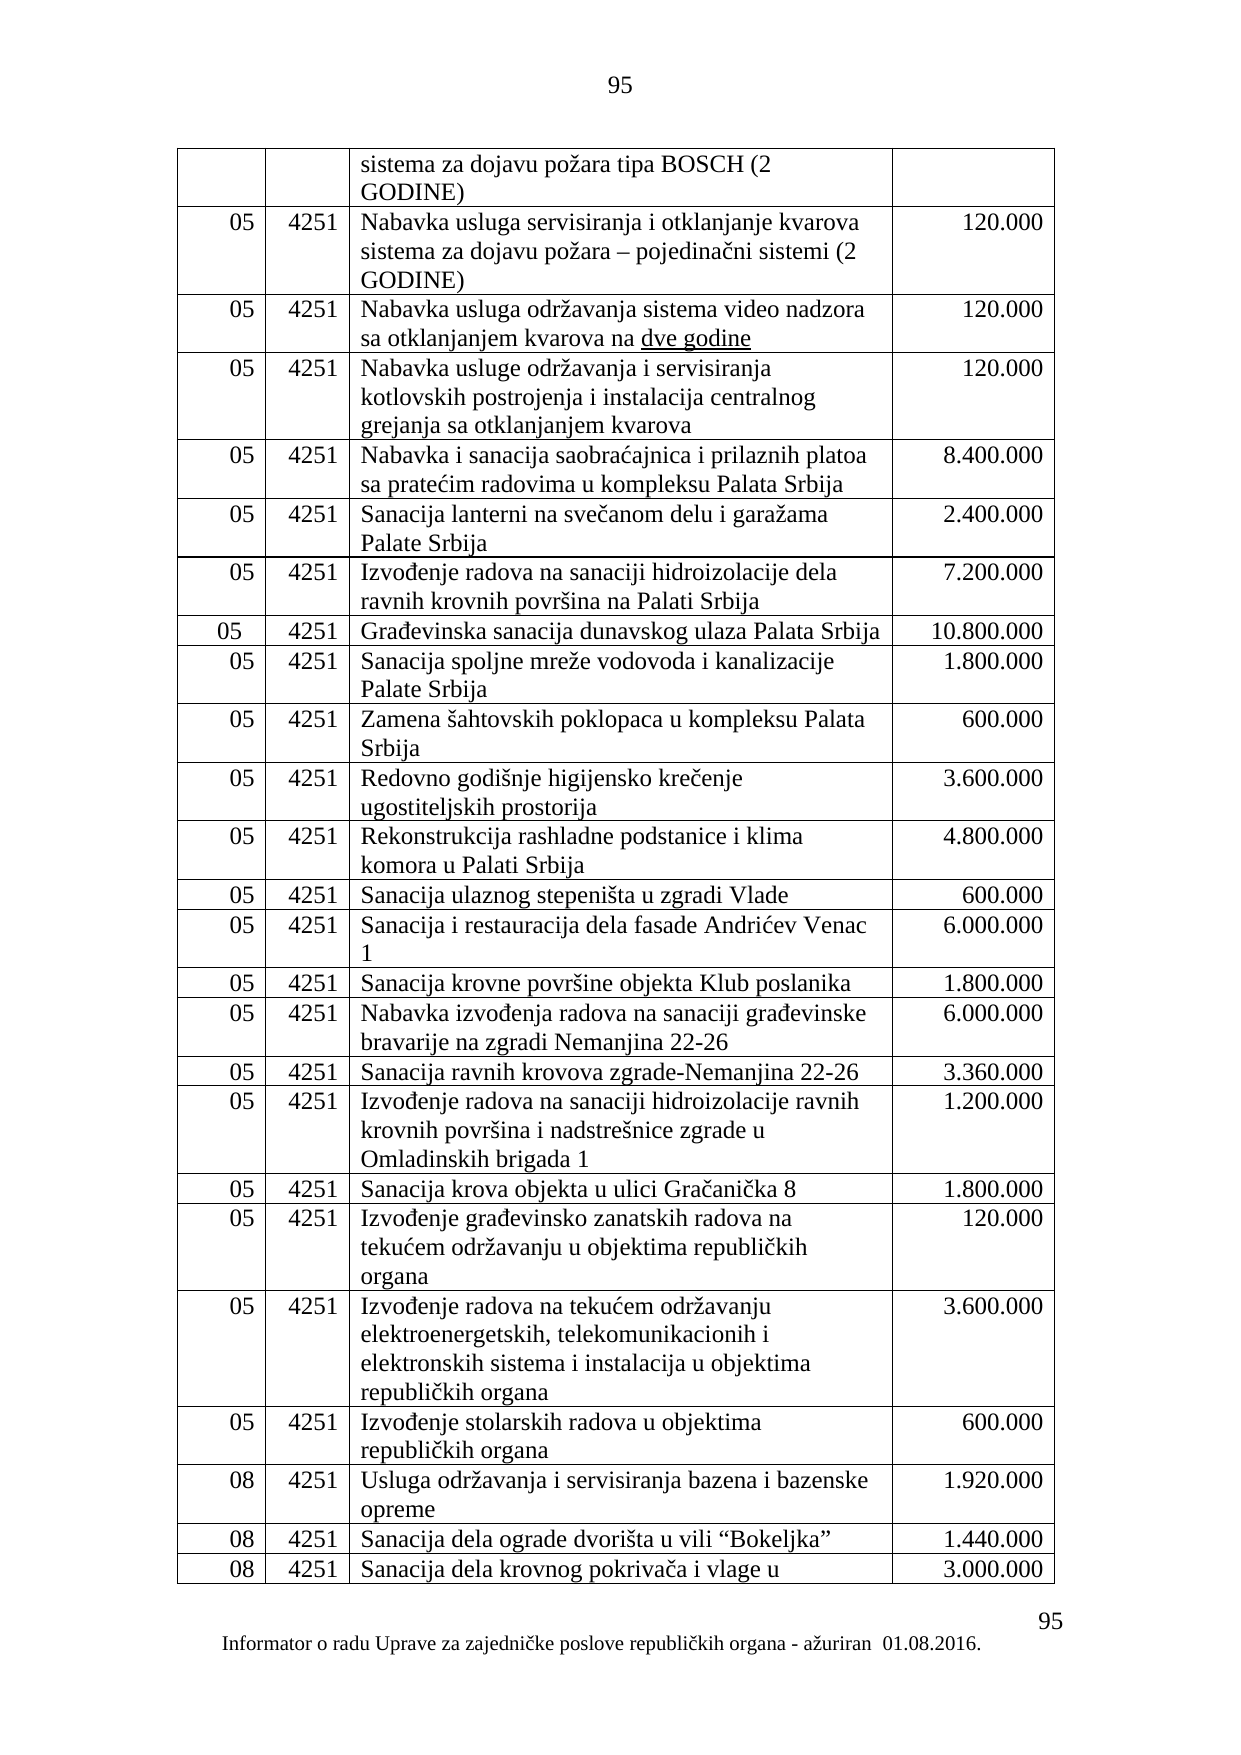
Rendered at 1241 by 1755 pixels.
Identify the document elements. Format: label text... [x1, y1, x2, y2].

table_cell 1.920.000 [893, 1465, 1054, 1523]
table_cell 05 [178, 821, 265, 879]
table_cell 8.400.000 [893, 440, 1054, 498]
table_cell 4251 [266, 295, 349, 352]
table_cell Sanacija krovne površine objekta Klub poslanika [350, 968, 892, 997]
table_cell 05 [178, 880, 265, 909]
table_cell 4251 [266, 353, 349, 439]
table_cell 4251 [266, 968, 349, 997]
table_cell 05 [178, 295, 265, 352]
table_cell 05 [178, 558, 265, 615]
table_cell 10.800.000 [893, 616, 1054, 645]
table_cell 05 [178, 910, 265, 967]
table_cell Sanacija i restauracija dela fasade Andrićev Venac 1 [350, 910, 892, 967]
table_cell Sanacija dela ograde dvorišta u vili “Bokelјka” [350, 1524, 892, 1553]
table_cell 4.800.000 [893, 821, 1054, 879]
table_cell Sanacija krova objekta u ulici Gračanička 8 [350, 1174, 892, 1202]
table_cell Izvođenje građevinsko zanatskih radova na tekućem održavanju u objektima republičkih organa [350, 1204, 892, 1290]
table_cell 4251 [266, 1057, 349, 1085]
table_cell 600.000 [893, 1407, 1054, 1464]
table_cell 1.800.000 [893, 1174, 1054, 1202]
table_cell 3.600.000 [893, 1291, 1054, 1406]
table_cell Sanacija spolјne mreže vodovoda i kanalizacije Palate Srbija [350, 646, 892, 703]
table_cell 4251 [266, 1554, 349, 1582]
table_cell 08 [178, 1465, 265, 1523]
table_cell Izvođenje radova na tekućem održavanju elektroenergetskih, telekomunikacionih i elektronskih sistema i instalacija u objektima republičkih organa [350, 1291, 892, 1406]
table_cell sistema za dojavu požara tipa BOSCH (2 GODINE) [350, 149, 892, 206]
table_cell 4251 [266, 1465, 349, 1523]
table_cell 05 [178, 763, 265, 820]
table_cell [266, 149, 349, 206]
table_cell 4251 [266, 1174, 349, 1202]
table_cell 1.200.000 [893, 1086, 1054, 1173]
table_cell 6.000.000 [893, 998, 1054, 1056]
table_cell 08 [178, 1524, 265, 1553]
table_cell 4251 [266, 704, 349, 762]
table_cell Sanacija lanterni na svečanom delu i garažama Palate Srbija [350, 499, 892, 556]
table_cell 4251 [266, 207, 349, 293]
table_cell 05 [178, 968, 265, 997]
table_cell 600.000 [893, 880, 1054, 909]
table_cell 4251 [266, 1524, 349, 1553]
table_cell 05 [178, 1407, 265, 1464]
table_cell 4251 [266, 1086, 349, 1173]
table_cell 4251 [266, 558, 349, 615]
table_cell 120.000 [893, 1204, 1054, 1290]
table_cell 05 [178, 440, 265, 498]
table_cell Rekonstrukcija rashladne podstanice i klima komora u Palati Srbija [350, 821, 892, 879]
table_cell 4251 [266, 763, 349, 820]
table_cell 05 [178, 1291, 265, 1406]
table_cell 05 [178, 998, 265, 1056]
table_cell Sanacija ulaznog stepeništa u zgradi Vlade [350, 880, 892, 909]
table_cell 4251 [266, 821, 349, 879]
table_cell 05 [178, 1086, 265, 1173]
table_cell 08 [178, 1554, 265, 1582]
table_cell 2.400.000 [893, 499, 1054, 556]
table_cell 3.600.000 [893, 763, 1054, 820]
table_cell 05 [178, 1057, 265, 1085]
table_cell Nabavka usluga servisiranja i otklanjanje kvarova sistema za dojavu požara – pojedinačni sistemi (2 GODINE) [350, 207, 892, 293]
table_cell Usluga održavanja i servisiranja bazena i bazenske opreme [350, 1465, 892, 1523]
table_cell Nabavka izvođenja radova na sanaciji građevinske bravarije na zgradi Nemanjina 22-26 [350, 998, 892, 1056]
table_cell 6.000.000 [893, 910, 1054, 967]
table_cell 05 [178, 646, 265, 703]
table_cell Izvođenje radova na sanaciji hidroizolacije dela ravnih krovnih površina na Palati Srbija [350, 558, 892, 615]
table_cell 4251 [266, 1291, 349, 1406]
table_cell Sanacija dela krovnog pokrivača i vlage u [350, 1554, 892, 1582]
table_cell Zamena šahtovskih poklopaca u kompleksu Palata Srbija [350, 704, 892, 762]
table_cell 05 [178, 353, 265, 439]
table_cell 4251 [266, 1204, 349, 1290]
table_cell Izvođenje stolarskih radova u objektima republičkih organa [350, 1407, 892, 1464]
table_cell 05 [178, 616, 265, 645]
table_cell 4251 [266, 499, 349, 556]
table_cell 4251 [266, 440, 349, 498]
table_cell 4251 [266, 880, 349, 909]
table_cell 05 [178, 704, 265, 762]
table_cell 4251 [266, 998, 349, 1056]
table_cell 05 [178, 1204, 265, 1290]
table_cell 05 [178, 499, 265, 556]
table_cell 4251 [266, 910, 349, 967]
table_cell Građevinska sanacija dunavskog ulaza Palata Srbija [350, 616, 892, 645]
table_cell 05 [178, 207, 265, 293]
table_cell 3.360.000 [893, 1057, 1054, 1085]
table_cell Nabavka i sanacija saobraćajnica i prilaznih platoa sa pratećim radovima u kompleksu Palata Srbija [350, 440, 892, 498]
table_cell 1.440.000 [893, 1524, 1054, 1553]
table_cell Nabavka usluga održavanja sistema video nadzora sa otklanjanjem kvarova na dve godine [350, 295, 892, 352]
table_cell 1.800.000 [893, 646, 1054, 703]
table_cell Redovno godišnje higijensko krečenje ugostitelјskih prostorija [350, 763, 892, 820]
table_cell 120.000 [893, 295, 1054, 352]
table_cell 120.000 [893, 207, 1054, 293]
table_cell Izvođenje radova na sanaciji hidroizolacije ravnih krovnih površina i nadstrešnice zgrade u Omladinskih brigada 1 [350, 1086, 892, 1173]
table_cell 05 [178, 1174, 265, 1202]
table_cell 4251 [266, 646, 349, 703]
table_cell 1.800.000 [893, 968, 1054, 997]
table_cell [178, 149, 265, 206]
table_cell 4251 [266, 616, 349, 645]
table_cell Nabavka usluge održavanja i servisiranja kotlovskih postrojenja i instalacija centralnog grejanja sa otklanjanjem kvarova [350, 353, 892, 439]
table_cell 7.200.000 [893, 558, 1054, 615]
table_cell 120.000 [893, 353, 1054, 439]
table_cell [893, 149, 1054, 206]
table_cell 4251 [266, 1407, 349, 1464]
table_cell Sanacija ravnih krovova zgrade-Nemanjina 22-26 [350, 1057, 892, 1085]
table_cell 3.000.000 [893, 1554, 1054, 1582]
table_cell 600.000 [893, 704, 1054, 762]
